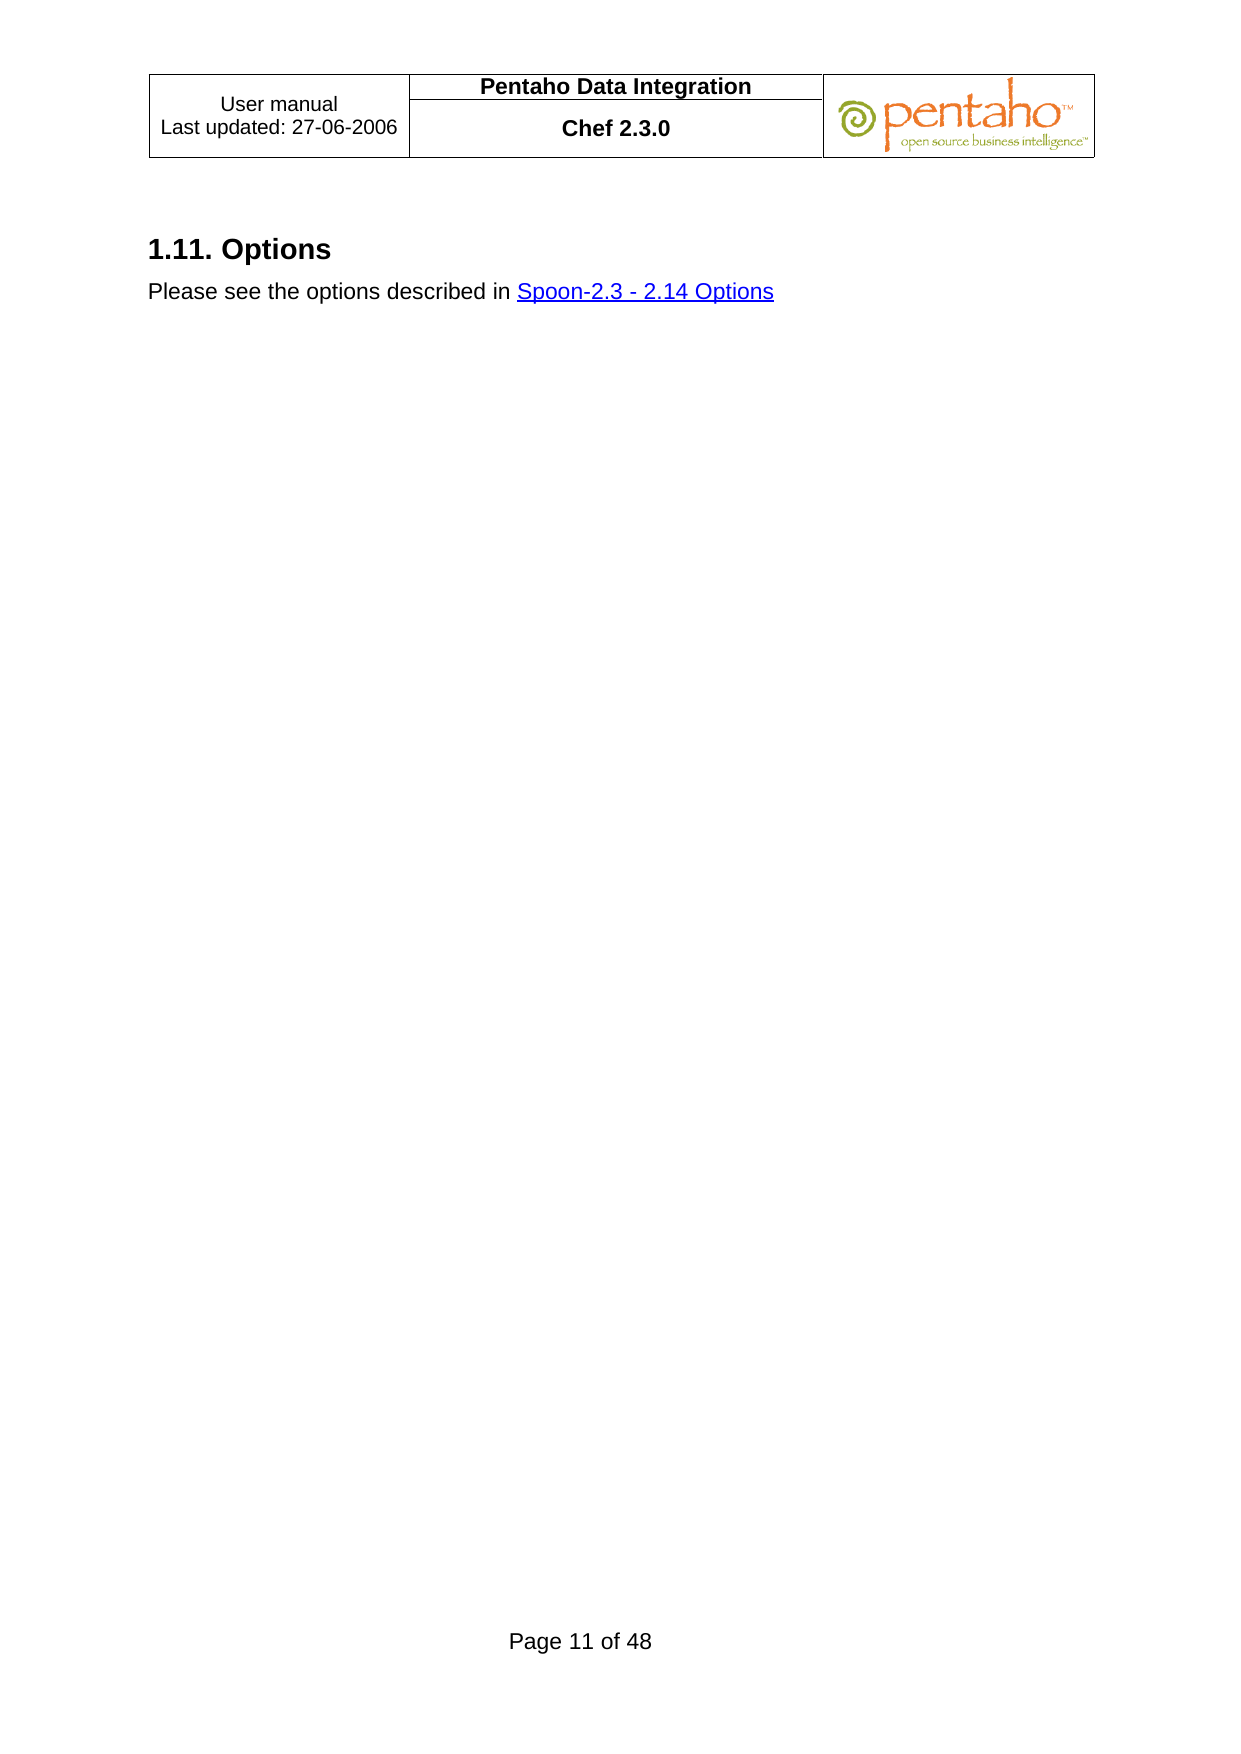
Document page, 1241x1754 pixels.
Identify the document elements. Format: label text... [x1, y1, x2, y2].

subtitle Options [148, 233, 1092, 266]
text Please see the options described in Spoon-2.3 - 2.14 Options [148, 278, 1092, 304]
